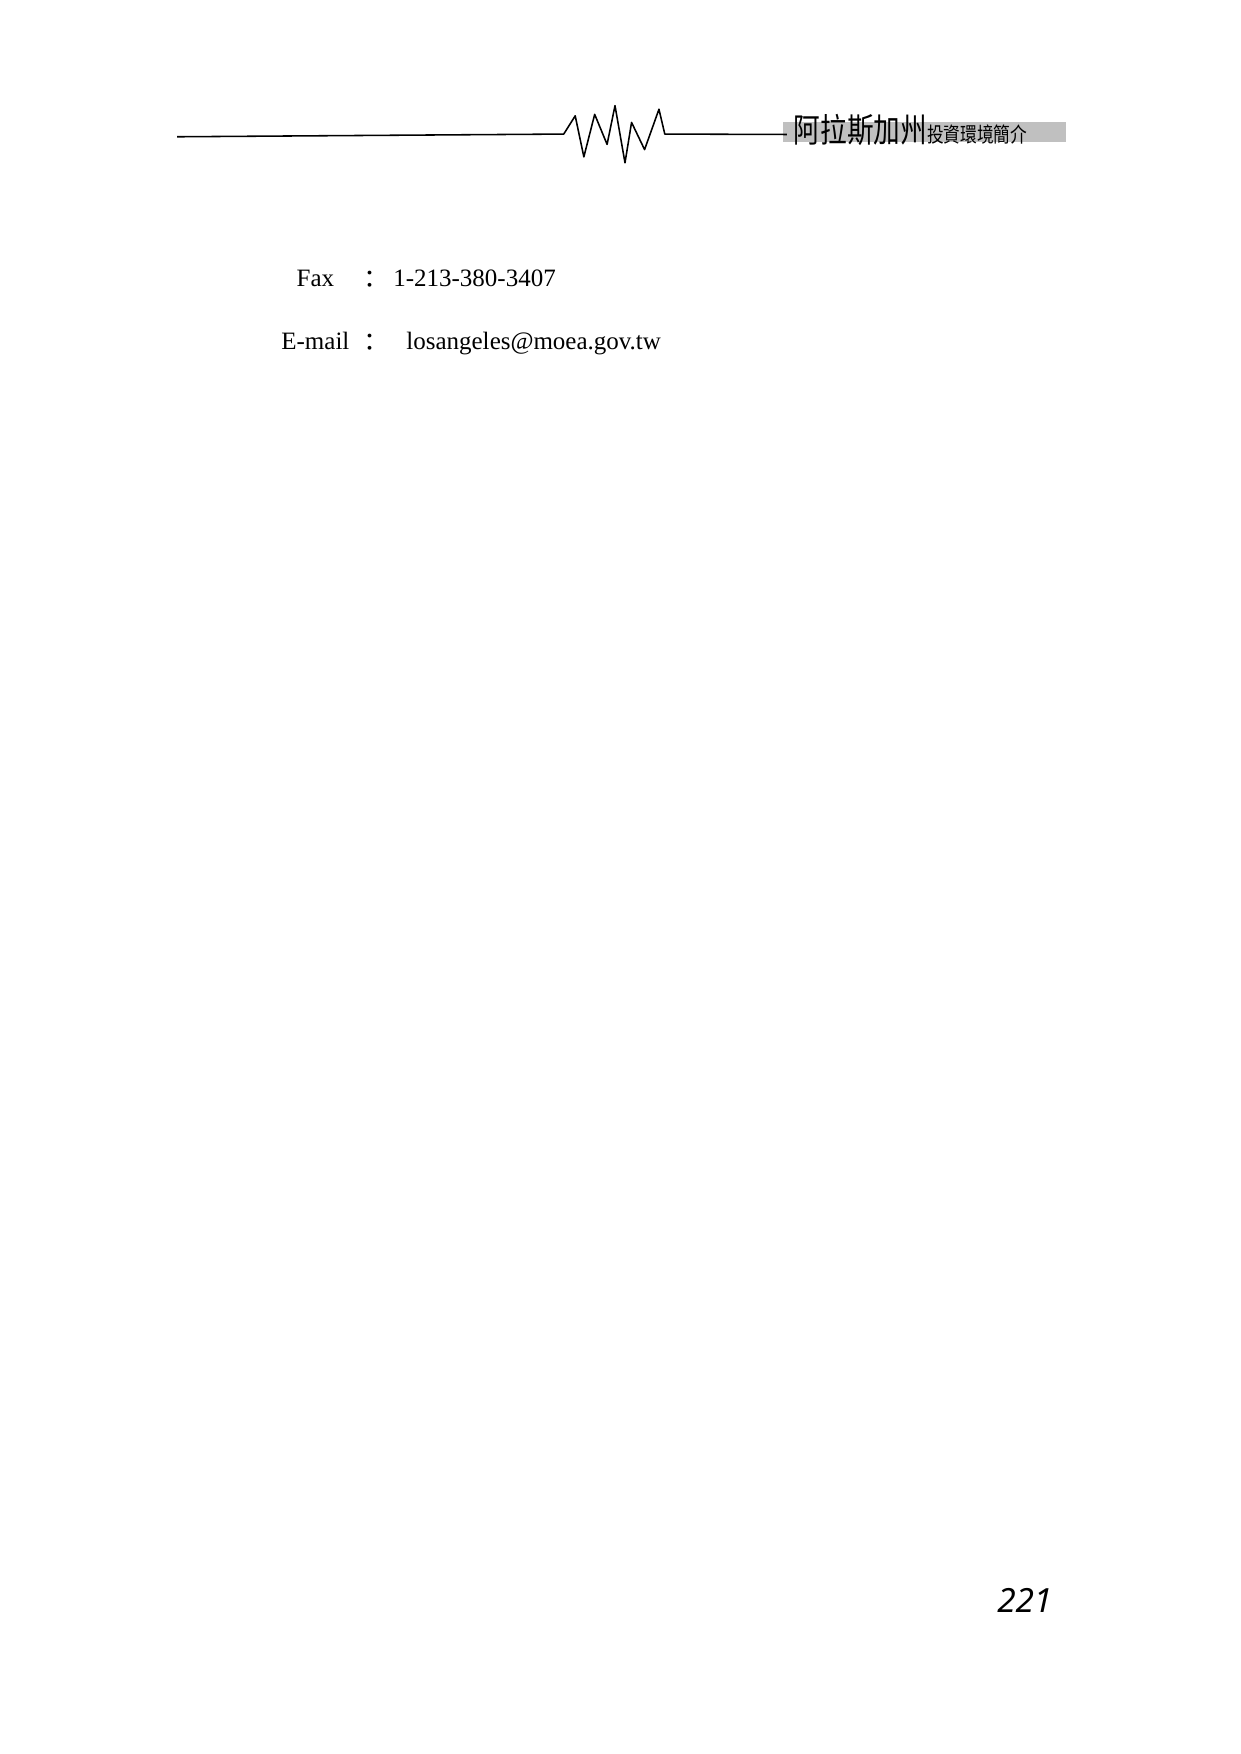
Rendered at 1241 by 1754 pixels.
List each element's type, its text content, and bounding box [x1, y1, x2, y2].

text Fax：1-213-380-3407 [207, 236, 1058, 299]
text E-mail：losangeles@moea.gov.tw [207, 299, 1058, 361]
